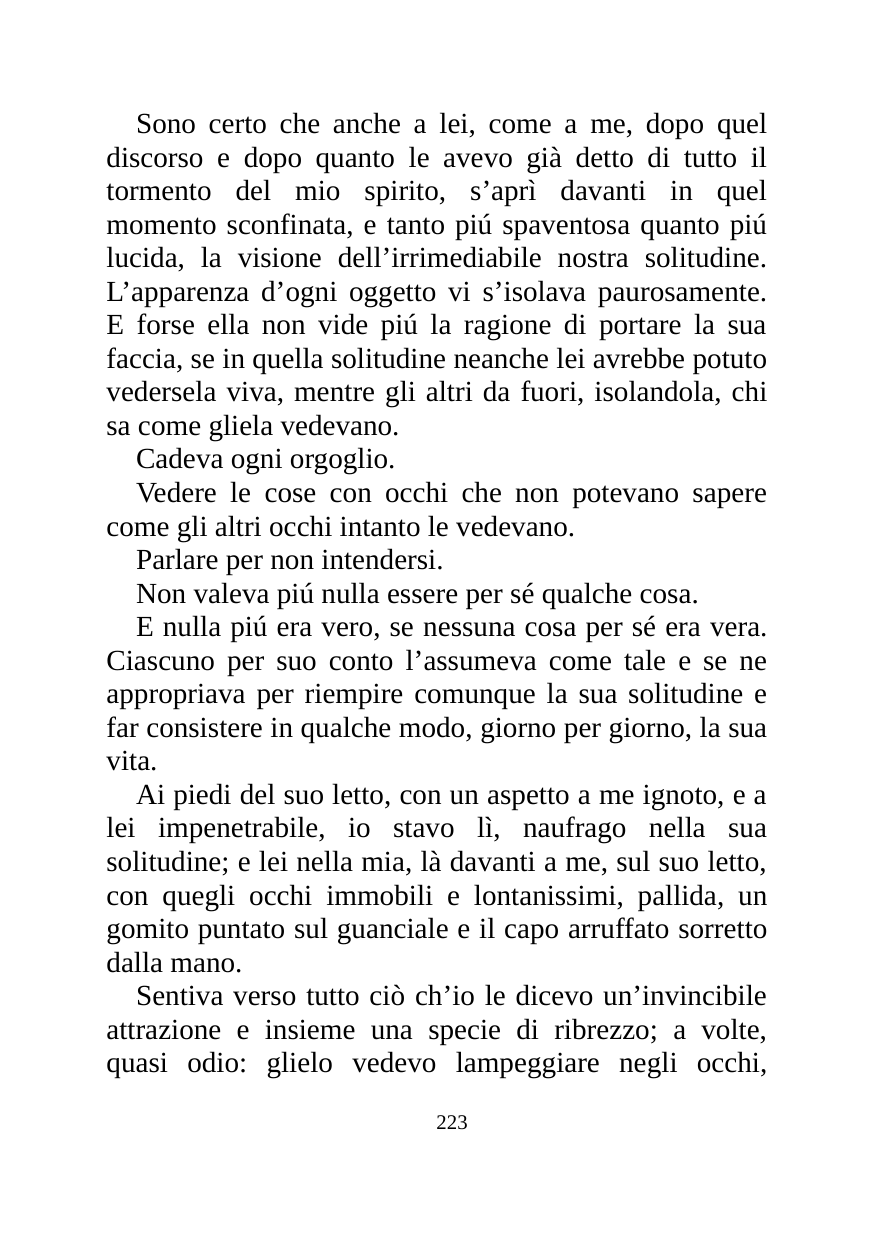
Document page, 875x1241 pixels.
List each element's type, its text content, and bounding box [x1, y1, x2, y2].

text Non valeva piú nulla essere per sé qualche cosa. [106, 576, 768, 609]
text Sono certo che anche a lei, come a me, dopo quel discorso e dopo quanto le avevo già detto di tutto il tormento del mio spirito, s’aprì davanti in quel momento sconfinata, e tanto piú spaventosa quanto piú lucida, la visione dell’irrimediabile nostra solitudine. L’apparenza d’ogni oggetto vi s’isolava paurosamente. E forse ella non vide piú la ragione di portare la sua faccia, se in quella solitudine neanche lei avrebbe potuto vedersela viva, mentre gli altri da fuori, isolandola, chi sa come gliela vedevano. [106, 106, 768, 442]
text Parlare per non intendersi. [106, 542, 768, 576]
text Vedere le cose con occhi che non potevano sapere come gli altri occhi intanto le vedevano. [106, 475, 768, 542]
text Cadeva ogni orgoglio. [106, 442, 768, 475]
text E nulla piú era vero, se nessuna cosa per sé era vera. Ciascuno per suo conto l’assumeva come tale e se ne appropriava per riempire comunque la sua solitudine e far consistere in qualche modo, giorno per giorno, la sua vita. [106, 609, 768, 777]
text Sentiva verso tutto ciò ch’io le dicevo un’invincibile attrazione e insieme una specie di ribrezzo; a volte, quasi odio: glielo vedevo lampeggiare negli occhi, [106, 978, 768, 1079]
text Ai piedi del suo letto, con un aspetto a me ignoto, e a lei impenetrabile, io stavo lì, naufrago nella sua solitudine; e lei nella mia, là davanti a me, sul suo letto, con quegli occhi immobili e lontanissimi, pallida, un gomito puntato sul guanciale e il capo arruffato sorretto dalla mano. [106, 777, 768, 978]
